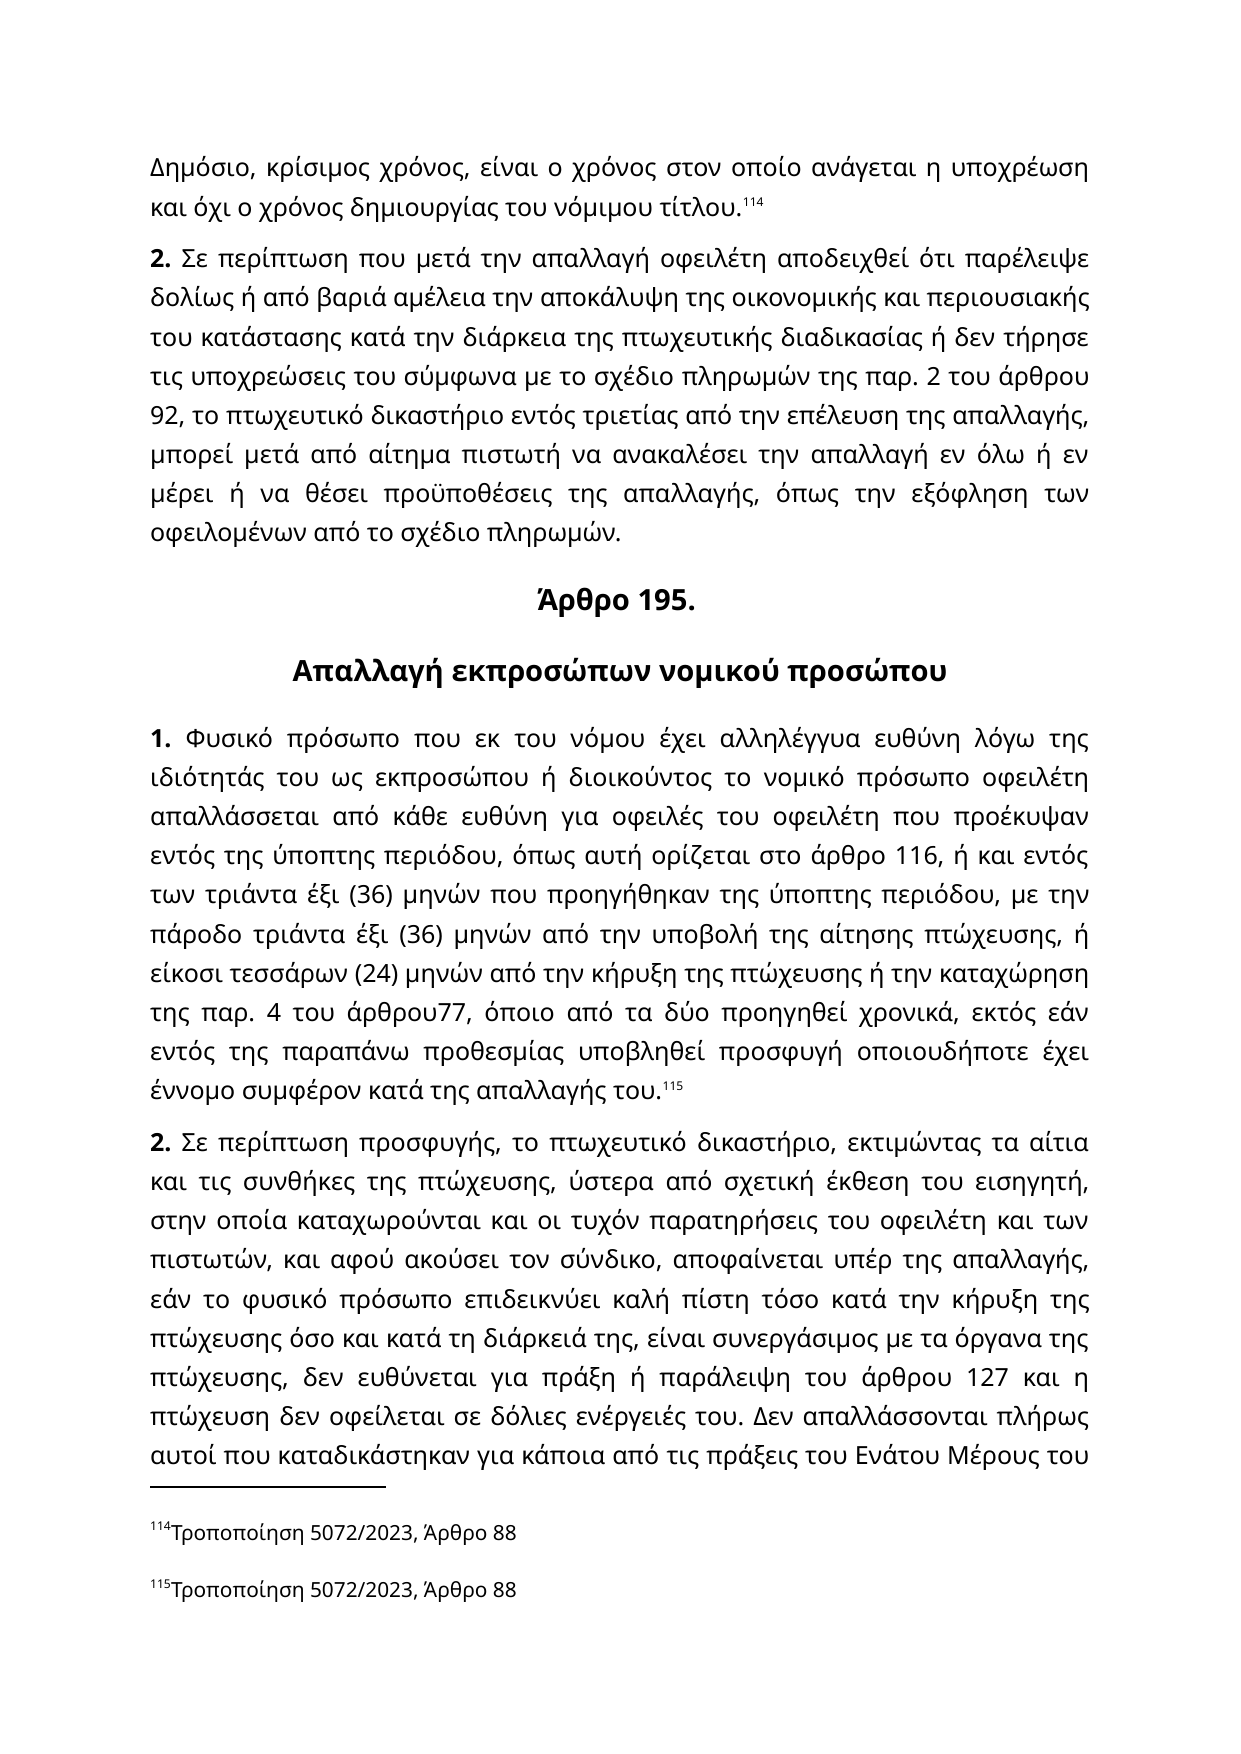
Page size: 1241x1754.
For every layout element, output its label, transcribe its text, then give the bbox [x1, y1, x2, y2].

subtitle Άρθρο 195. [150, 579, 1090, 619]
text 2. Σε περίπτωση που μετά την απαλλαγή οφειλέτη αποδειχθεί ότι παρέλειψε δολίως ή από βαριά αμέλεια την αποκάλυψη της οικονομικής και περιουσιακής του κατάστασης κατά την διάρκεια της πτωχευτικής διαδικασίας ή δεν τήρησε τις υποχρεώσεις του σύμφωνα με το σχέδιο πληρωμών της παρ. 2 του άρθρου 92, το πτωχευτικό δικαστήριο εντός τριετίας από την επέλευση της απαλλαγής, μπορεί μετά από αίτημα πιστωτή να ανακαλέσει την απαλλαγή εν όλω ή εν μέρει ή να θέσει προϋποθέσεις της απαλλαγής, όπως την εξόφληση των οφειλομένων από το σχέδιο πληρωμών. [150, 241, 1090, 549]
text Τροποποίηση 5072/2023, Άρθρο 88 [150, 1518, 1090, 1546]
text 2. Σε περίπτωση προσφυγής, το πτωχευτικό δικαστήριο, εκτιμώντας τα αίτια και τις συνθήκες της πτώχευσης, ύστερα από σχετική έκθεση του εισηγητή, στην οποία καταχωρούνται και οι τυχόν παρατηρήσεις του οφειλέτη και των πιστωτών, και αφού ακούσει τον σύνδικο, αποφαίνεται υπέρ της απαλλαγής, εάν το φυσικό πρόσωπο επιδεικνύει καλή πίστη τόσο κατά την κήρυξη της πτώχευσης όσο και κατά τη διάρκειά της, είναι συνεργάσιμος με τα όργανα της πτώχευσης, δεν ευθύνεται για πράξη ή παράλειψη του άρθρου 127 και η πτώχευση δεν οφείλεται σε δόλιες ενέργειές του. Δεν απαλλάσσονται πλήρως αυτοί που καταδικάστηκαν για κάποια από τις πράξεις του Ενάτου Μέρους του [150, 1124, 1090, 1472]
subtitle Απαλλαγή εκπροσώπων νομικού προσώπου [150, 650, 1090, 689]
text 1. Φυσικό πρόσωπο που εκ του νόμου έχει αλληλέγγυα ευθύνη λόγω της ιδιότητάς του ως εκπροσώπου ή διοικούντος το νομικό πρόσωπο οφειλέτη απαλλάσσεται από κάθε ευθύνη για οφειλές του οφειλέτη που προέκυψαν εντός της ύποπτης περιόδου, όπως αυτή ορίζεται στο άρθρο 116, ή και εντός των τριάντα έξι (36) μηνών που προηγήθηκαν της ύποπτης περιόδου, με την πάροδο τριάντα έξι (36) μηνών από την υποβολή της αίτησης πτώχευσης, ή είκοσι τεσσάρων (24) μηνών από την κήρυξη της πτώχευσης ή την καταχώρηση της παρ. 4 του άρθρου77, όποιο από τα δύο προηγηθεί χρονικά, εκτός εάν εντός της παραπάνω προθεσμίας υποβληθεί προσφυγή οποιουδήποτε έχει έννομο συμφέρον κατά της απαλλαγής του. [150, 720, 1090, 1107]
text Δημόσιο, κρίσιμος χρόνος, είναι ο χρόνος στον οποίο ανάγεται η υποχρέωση και όχι ο χρόνος δημιουργίας του νόμιμου τίτλου. [150, 150, 1090, 223]
text Τροποποίηση 5072/2023, Άρθρο 88 [150, 1576, 1090, 1604]
